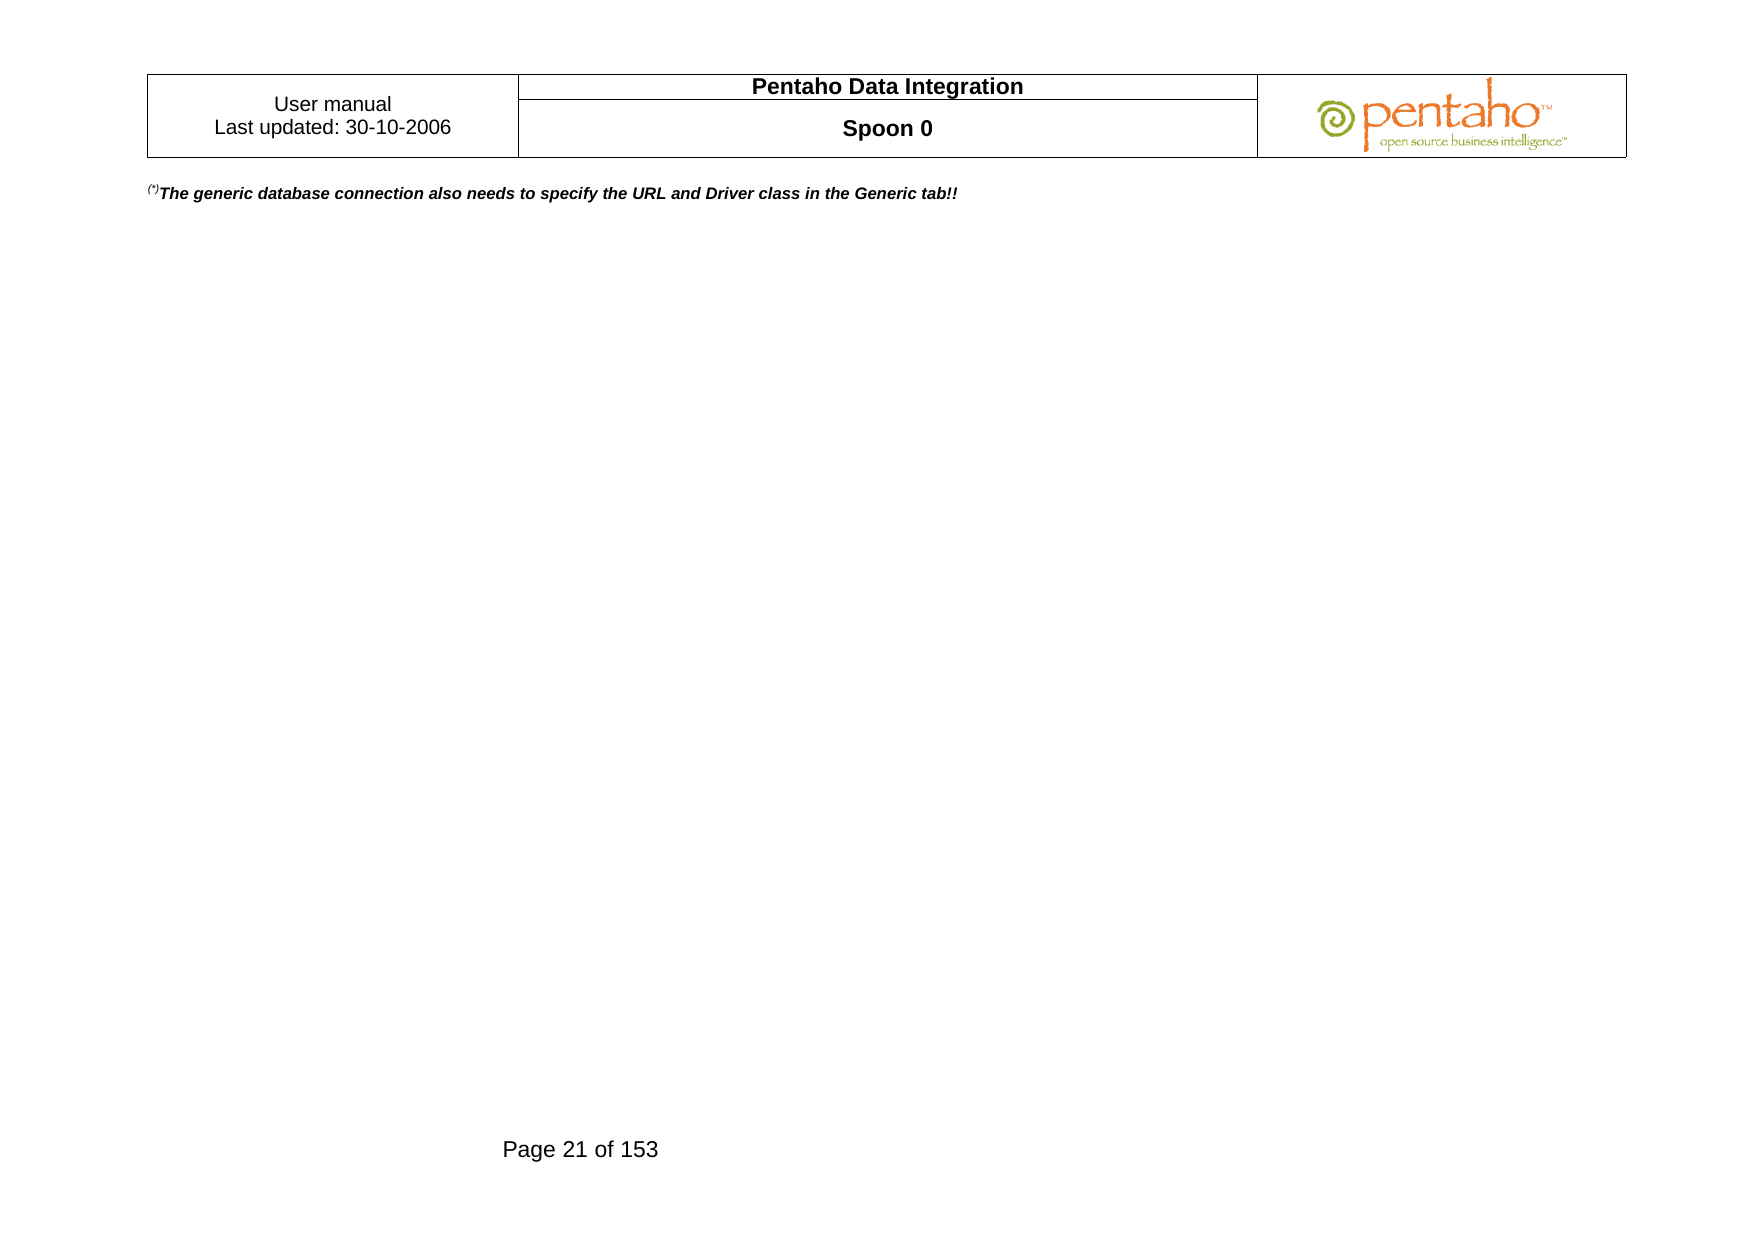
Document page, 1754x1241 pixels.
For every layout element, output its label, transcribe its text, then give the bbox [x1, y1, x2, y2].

text (*)The generic database connection also needs to specify the URL and Driver class in the Generic tab!! [148, 183, 1627, 204]
